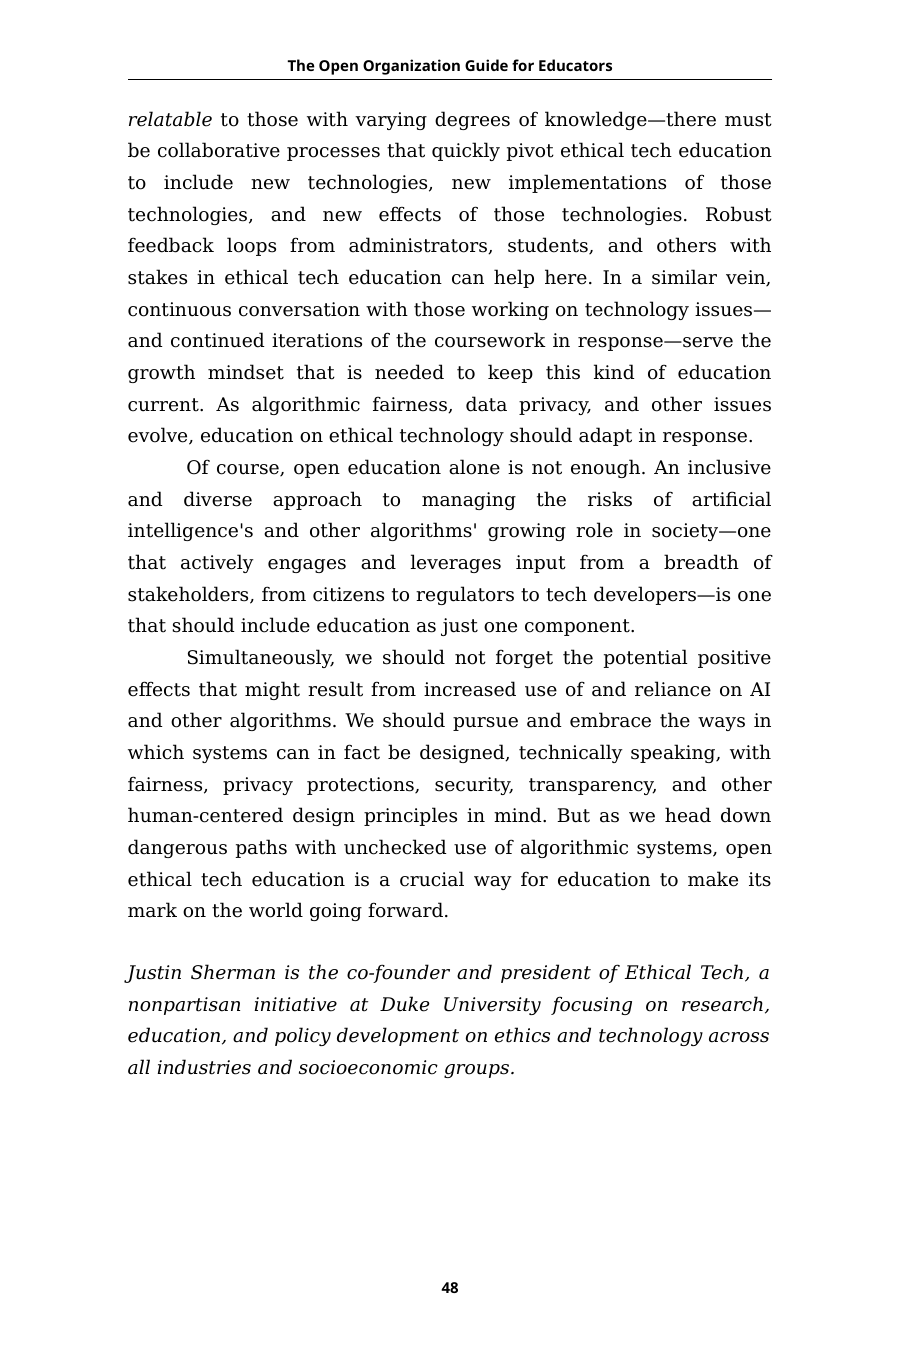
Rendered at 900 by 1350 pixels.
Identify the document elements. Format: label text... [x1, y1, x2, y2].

text Justin Sherman is the co-founder and president of Ethical Tech, a nonpartisan initiative at Duke University focusing on research, education, and policy development on ethics and technology across all industries and socioeconomic groups. [127, 962, 772, 1079]
text relatable to those with varying degrees of knowledge—there must be collaborative processes that quickly pivot ethical tech education to include new technologies, new implementations of those technologies, and new effects of those technologies. Robust feedback loops from administrators, students, and others with stakes in ethical tech education can help here. In a similar vein, continuous conversation with those working on technology issues—and continued iterations of the coursework in response—serve the growth mindset that is needed to keep this kind of education current. As algorithmic fairness, data privacy, and other issues evolve, education on ethical technology should adapt in response. [127, 109, 772, 447]
text Of course, open education alone is not enough. An inclusive and diverse approach to managing the risks of artificial intelligence's and other algorithms' growing role in society—one that actively engages and leverages input from a breadth of stakeholders, from citizens to regulators to tech developers—is one that should include education as just one component. [127, 457, 772, 637]
text Simultaneously, we should not forget the potential positive effects that might result from increased use of and reliance on AI and other algorithms. We should pursue and embrace the ways in which systems can in fact be designed, technically speaking, with fairness, privacy protections, security, transparency, and other human-centered design principles in mind. But as we head down dangerous paths with unchecked use of algorithmic systems, open ethical tech education is a crucial way for education to make its mark on the world going forward. [127, 647, 772, 922]
